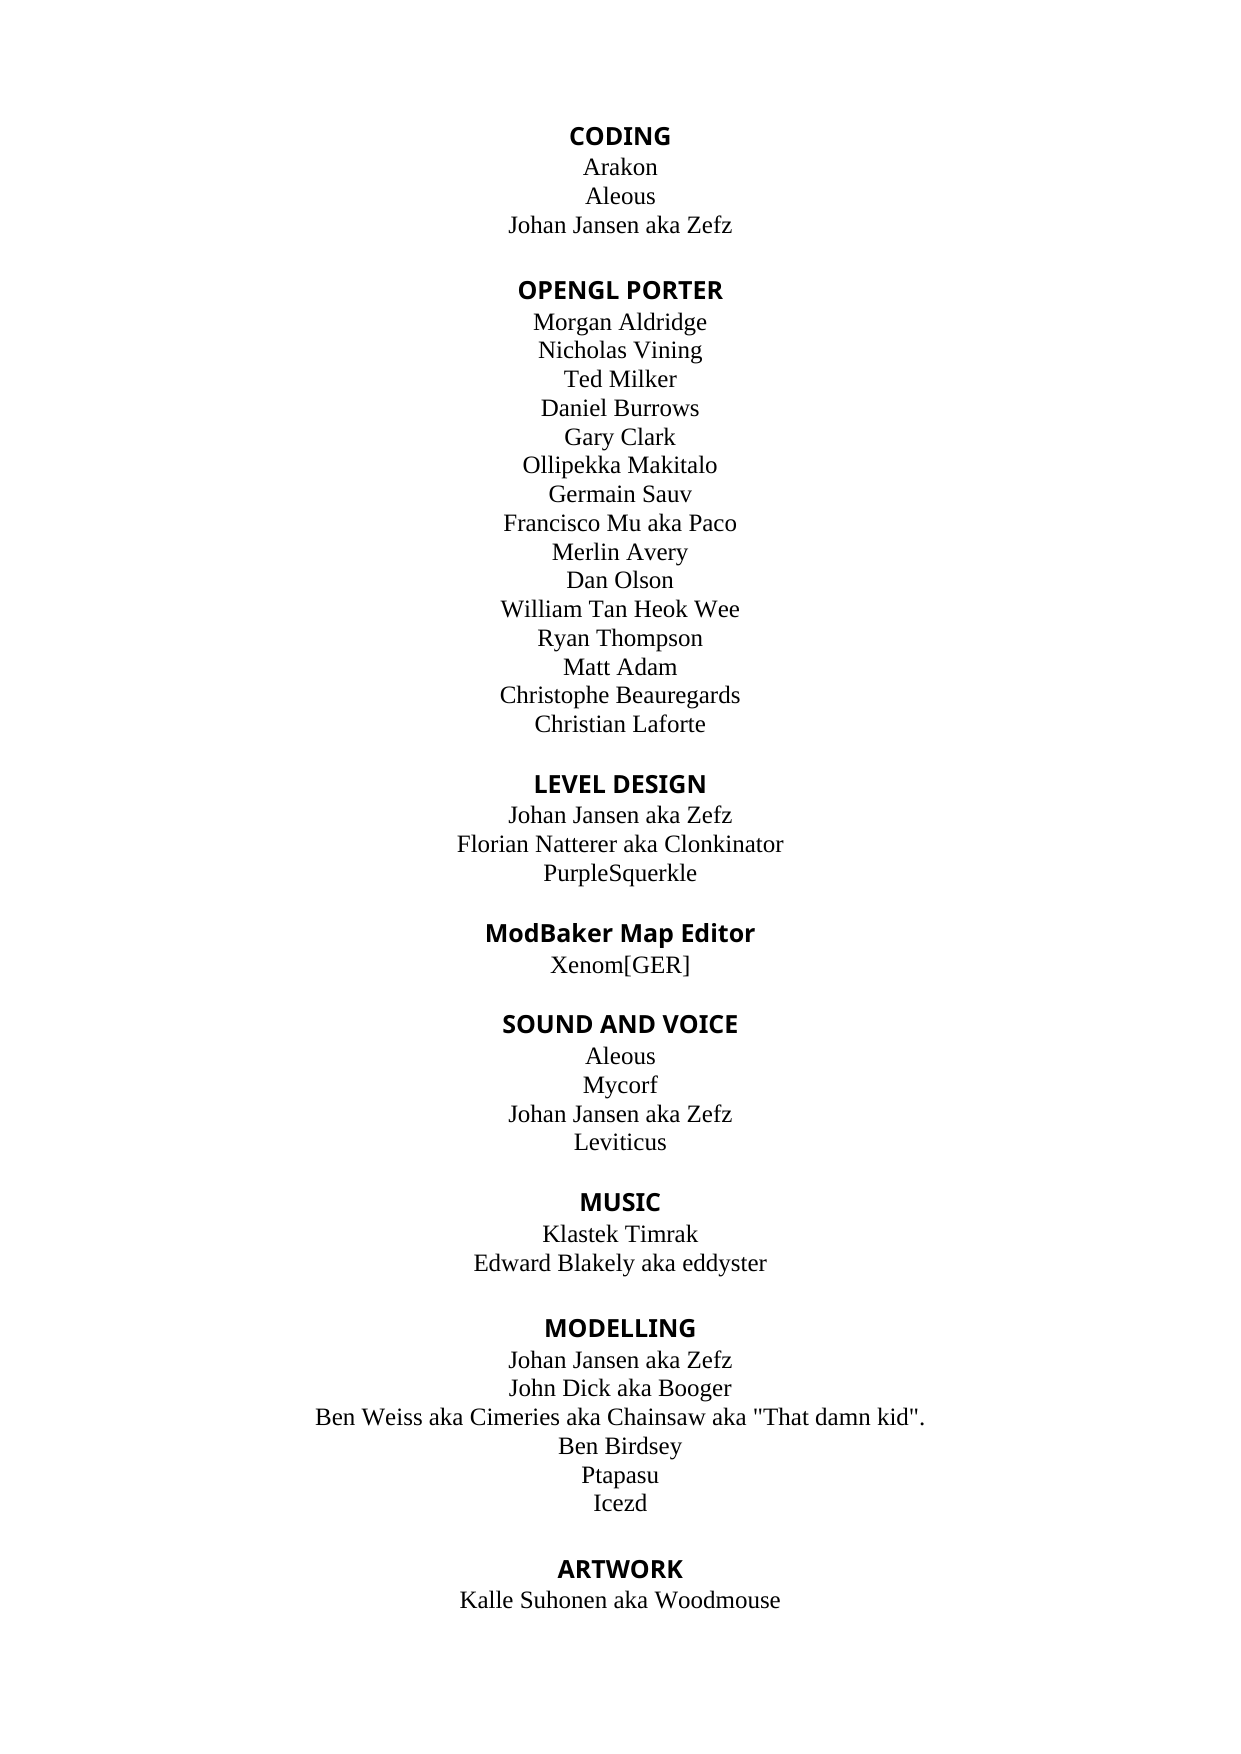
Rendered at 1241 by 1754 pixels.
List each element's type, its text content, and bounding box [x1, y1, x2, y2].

text Christophe Beauregards [118, 680, 1122, 709]
text Mycorf [118, 1070, 1122, 1099]
text Dan Olson [118, 565, 1122, 594]
text Edward Blakely aka eddyster [118, 1248, 1122, 1277]
text Daniel Burrows [118, 393, 1122, 422]
text ModBaker Map Editor [118, 916, 1122, 950]
text MODELLING [118, 1311, 1122, 1345]
text Xenom[GER] [118, 950, 1122, 978]
text Kalle Suhonen aka Woodmouse [118, 1585, 1122, 1614]
text MUSIC [118, 1185, 1122, 1219]
text Morgan Aldridge [118, 307, 1122, 335]
text Johan Jansen aka Zefz [118, 1345, 1122, 1373]
text Germain Sauv [118, 479, 1122, 508]
text Gary Clark [118, 422, 1122, 450]
text Johan Jansen aka Zefz [118, 801, 1122, 829]
text Ryan Thompson [118, 623, 1122, 652]
text Johan Jansen aka Zefz [118, 210, 1122, 238]
text ARTWORK [118, 1551, 1122, 1585]
text Merlin Avery [118, 537, 1122, 565]
text Christian Laforte [118, 709, 1122, 738]
text Ben Birdsey [118, 1431, 1122, 1460]
text Johan Jansen aka Zefz [118, 1099, 1122, 1127]
text Ptapasu [118, 1460, 1122, 1488]
text SOUND AND VOICE [118, 1007, 1122, 1041]
text CODING [118, 118, 1122, 152]
text William Tan Heok Wee [118, 594, 1122, 623]
text Arakon [118, 152, 1122, 181]
text Klastek Timrak [118, 1219, 1122, 1248]
text LEVEL DESIGN [118, 767, 1122, 801]
text PurpleSquerkle [118, 858, 1122, 887]
text Matt Adam [118, 652, 1122, 680]
text Icezd [118, 1488, 1122, 1517]
text Ted Milker [118, 364, 1122, 393]
text John Dick aka Booger [118, 1373, 1122, 1402]
text Nicholas Vining [118, 335, 1122, 364]
text Ben Weiss aka Cimeries aka Chainsaw aka "That damn kid". [118, 1402, 1122, 1431]
text Leviticus [118, 1127, 1122, 1156]
text Aleous [118, 1041, 1122, 1070]
text OPENGL PORTER [118, 272, 1122, 307]
text Ollipekka Makitalo [118, 450, 1122, 479]
text Francisco Mu aka Paco [118, 508, 1122, 537]
text Aleous [118, 181, 1122, 210]
text Florian Natterer aka Clonkinator [118, 829, 1122, 858]
